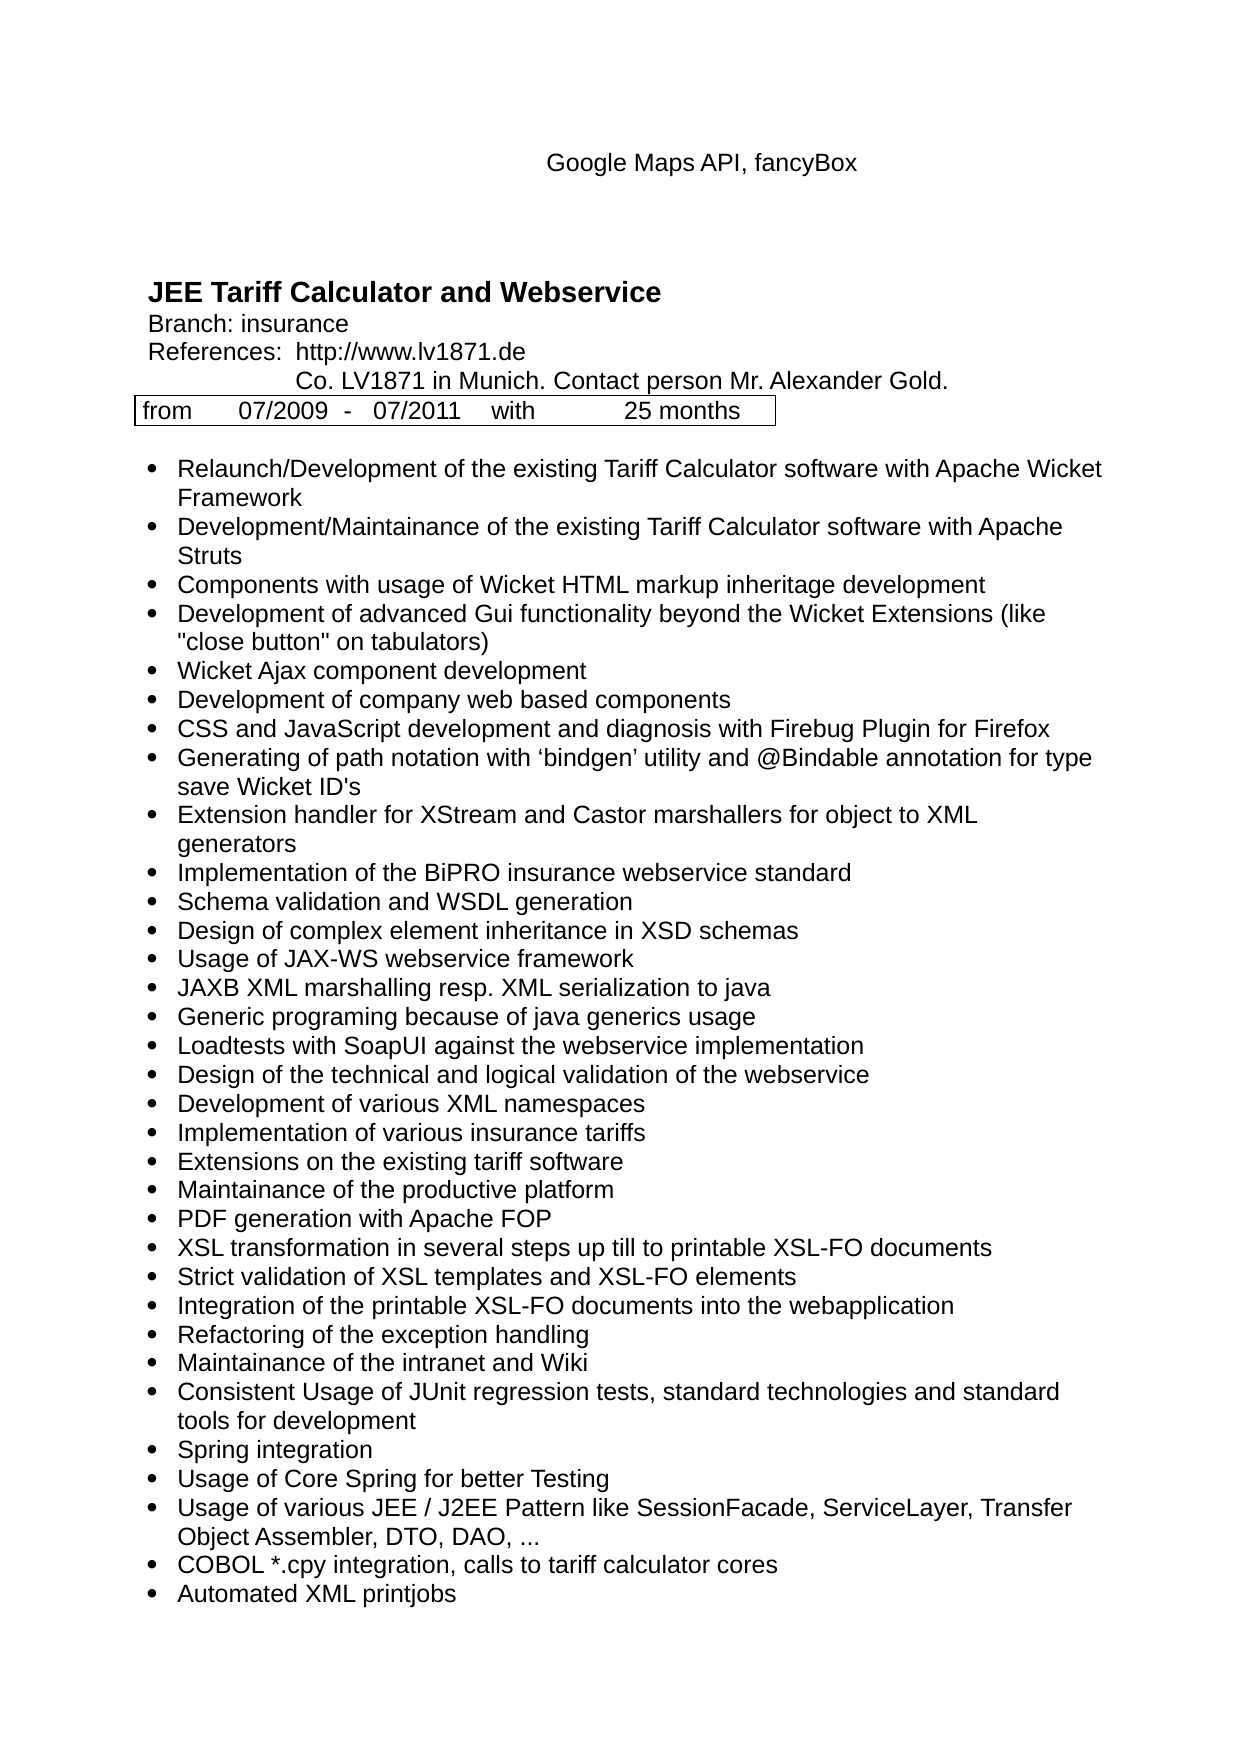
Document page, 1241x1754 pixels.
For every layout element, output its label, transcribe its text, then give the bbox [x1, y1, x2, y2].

list PDF generation with Apache FOP [148, 1204, 1104, 1233]
list Relaunch/Development of the existing Tariff Calculator software with Apache Wicket Framework [148, 454, 1104, 512]
text Branch: insurance [148, 309, 1104, 337]
list Implementation of the BiPRO insurance webservice standard [148, 858, 1104, 887]
list Development of advanced Gui functionality beyond the Wicket Extensions (like "close button" on tabulators) [148, 598, 1104, 656]
list Refactoring of the exception handling [148, 1319, 1104, 1348]
list Generating of path notation with ‘bindgen’ utility and @Bindable annotation for type save Wicket ID's [148, 743, 1104, 800]
list Strict validation of XSL templates and XSL-FO elements [148, 1262, 1104, 1291]
list JAXB XML marshalling resp. XML serialization to java [148, 973, 1104, 1002]
text References: http://www.lv1871.de [148, 337, 1104, 366]
list Loadtests with SoapUI against the webservice implementation [148, 1031, 1104, 1060]
list Development/Maintainance of the existing Tariff Calculator software with Apache Struts [148, 512, 1104, 570]
table_header 25 months [617, 396, 775, 425]
table_header 07/2009 [231, 396, 336, 425]
table_cell [309, 148, 543, 176]
list Usage of Core Spring for better Testing [148, 1464, 1104, 1493]
list Usage of JAX-WS webservice framework [148, 944, 1104, 973]
list Design of complex element inheritance in XSD schemas [148, 916, 1104, 944]
list Development of company web based components [148, 685, 1104, 714]
list Integration of the printable XSL-FO documents into the webapplication [148, 1291, 1104, 1319]
list Extensions on the existing tariff software [148, 1146, 1104, 1175]
table_header 07/2011 [366, 396, 484, 425]
table_header with [484, 396, 617, 425]
table_cell Google Maps API, fancyBox [543, 148, 1089, 176]
list Usage of various JEE / J2EE Pattern like SessionFacade, ServiceLayer, Transfer Object Assembler, DTO, DAO, ... [148, 1493, 1104, 1550]
list Wicket Ajax component development [148, 656, 1104, 685]
list Components with usage of Wicket HTML markup inheritage development [148, 570, 1104, 598]
list Maintainance of the productive platform [148, 1175, 1104, 1204]
list Spring integration [148, 1435, 1104, 1464]
list Consistent Usage of JUnit regression tests, standard technologies and standard tools for development [148, 1377, 1104, 1435]
list Extension handler for XStream and Castor marshallers for object to XML generators [148, 800, 1104, 858]
list Development of various XML namespaces [148, 1089, 1104, 1118]
text Co. LV1871 in Munich. Contact person Mr. Alexander Gold. [221, 366, 1104, 395]
table_cell [145, 148, 309, 176]
subtitle JEE Tariff Calculator and Webservice [148, 275, 1104, 309]
list Design of the technical and logical validation of the webservice [148, 1060, 1104, 1089]
list Schema validation and WSDL generation [148, 887, 1104, 916]
list Implementation of various insurance tariffs [148, 1118, 1104, 1146]
table_header from [136, 396, 231, 425]
list COBOL *.cpy integration, calls to tariff calculator cores [148, 1550, 1104, 1579]
list XSL transformation in several steps up till to printable XSL-FO documents [148, 1233, 1104, 1262]
table_header - [336, 396, 366, 425]
list Automated XML printjobs [148, 1579, 1104, 1608]
list Generic programing because of java generics usage [148, 1002, 1104, 1031]
list CSS and JavaScript development and diagnosis with Firebug Plugin for Firefox [148, 714, 1104, 743]
list Maintainance of the intranet and Wiki [148, 1348, 1104, 1377]
